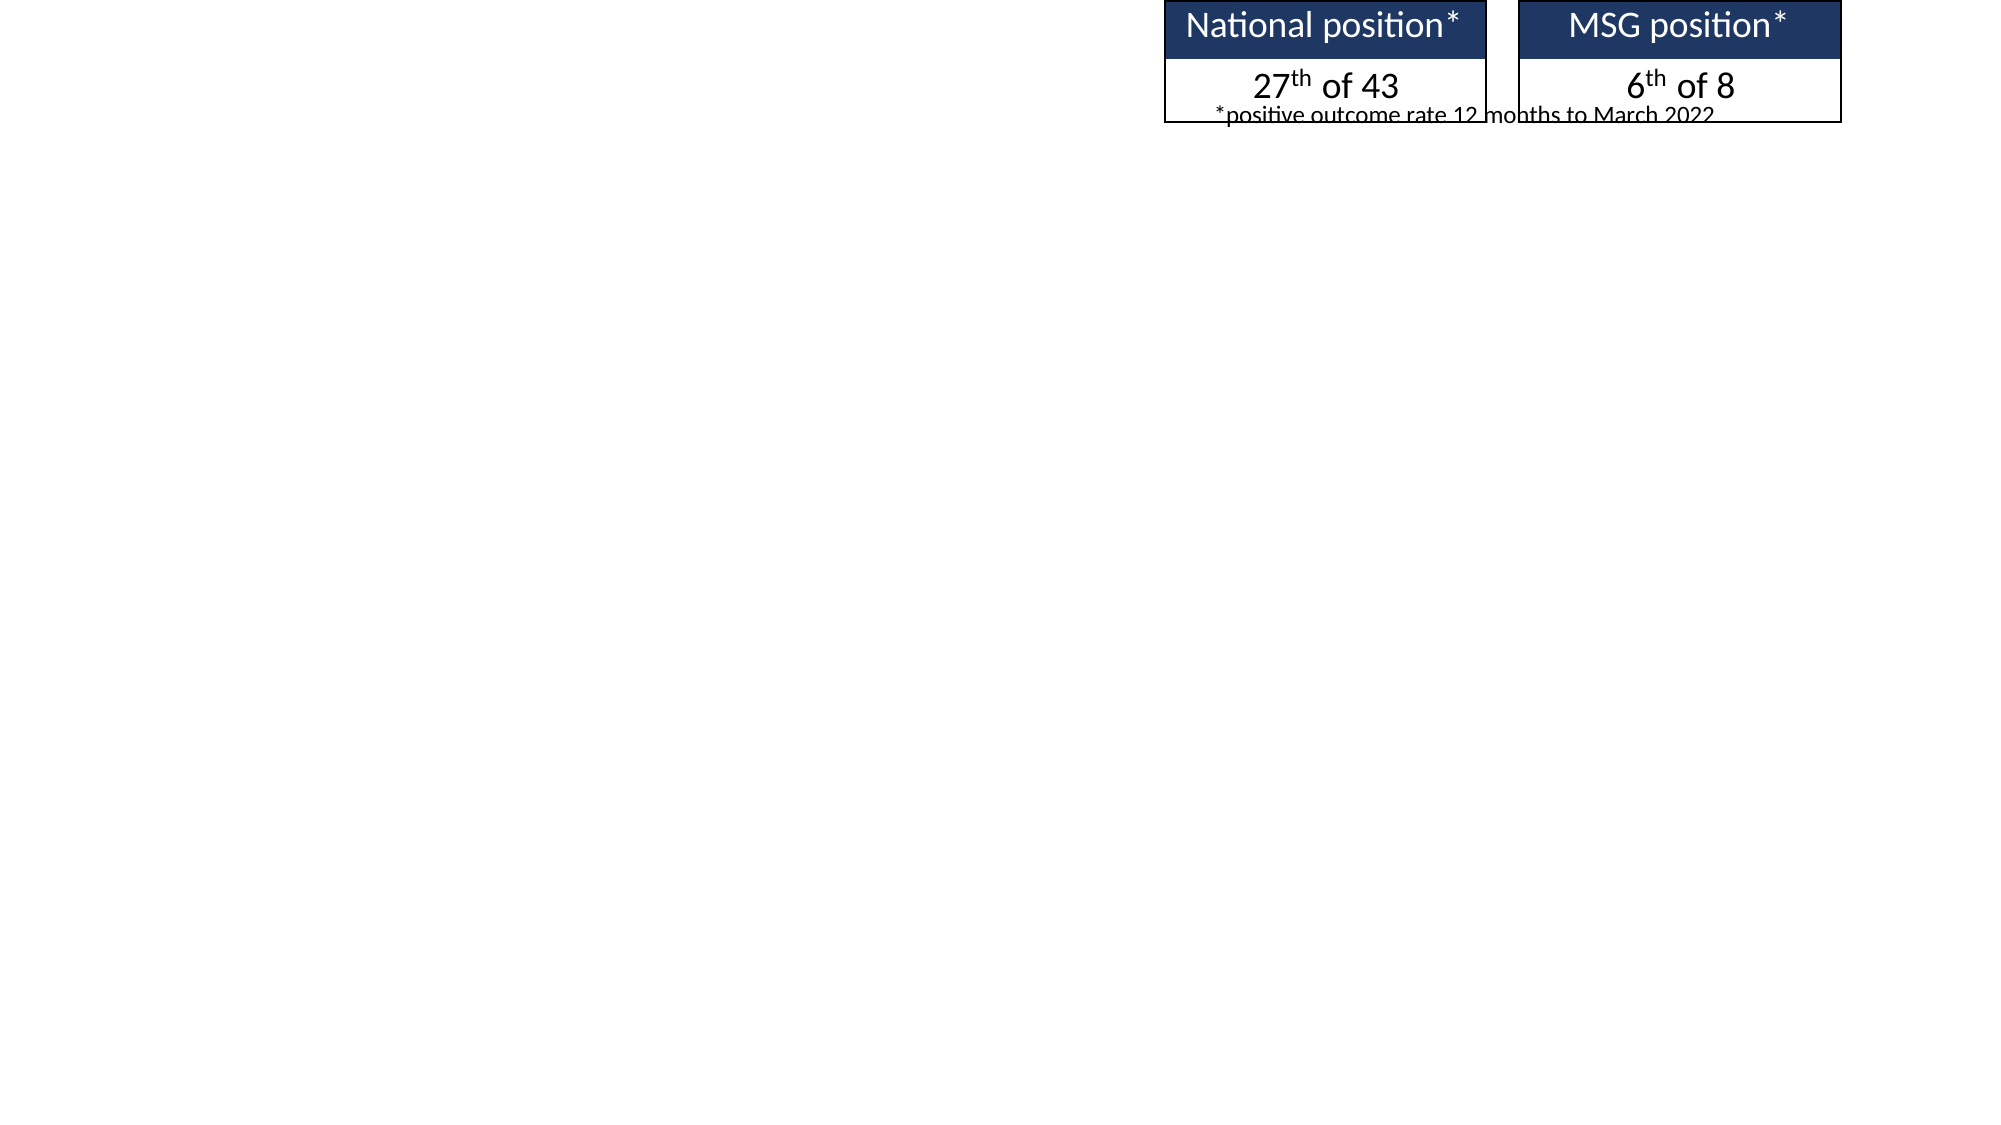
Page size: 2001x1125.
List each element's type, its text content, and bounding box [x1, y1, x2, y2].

text *positive outcome rate 12 months to March 2022 [1213, 100, 1979, 130]
